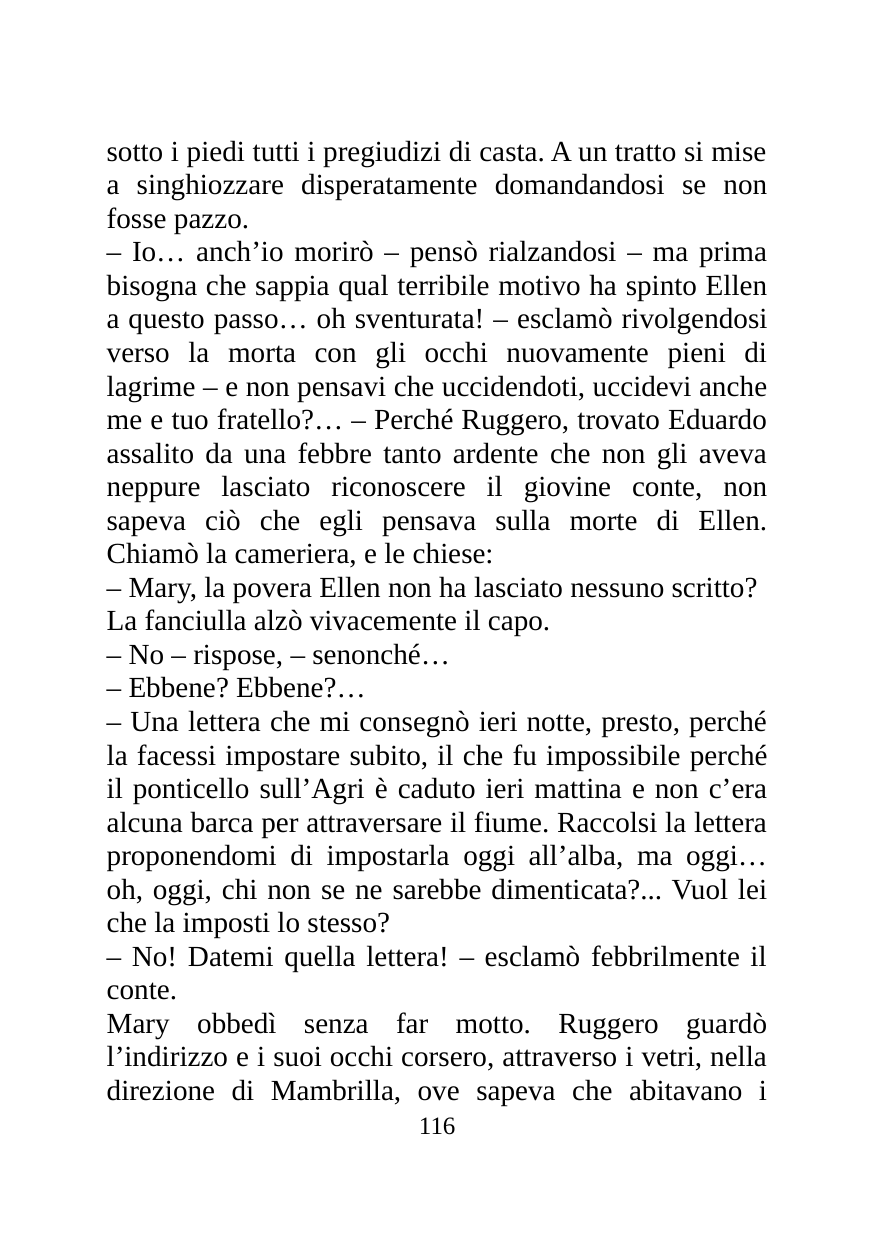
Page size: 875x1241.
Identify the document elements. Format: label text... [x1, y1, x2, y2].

text – No – rispose, – senonché… [106, 637, 768, 671]
text – No! Datemi quella lettera! – esclamò febbrilmente il conte. [106, 939, 768, 1006]
text Mary obbedì senza far motto. Ruggero guardò l’indirizzo e i suoi occhi corsero, attraverso i vetri, nella direzione di Mambrilla, ove sapeva che abitavano i [106, 1006, 768, 1107]
text – Una lettera che mi consegnò ieri notte, presto, perché la facessi impostare subito, il che fu impossibile perché il ponticello sull’Agri è caduto ieri mattina e non c’era alcuna barca per attraversare il fiume. Raccolsi la lettera proponendomi di impostarla oggi all’alba, ma oggi… oh, oggi, chi non se ne sarebbe dimenticata?... Vuol lei che la imposti lo stesso? [106, 704, 768, 939]
text – Mary, la povera Ellen non ha lasciato nessuno scritto? [106, 570, 768, 603]
text – Io… anch’io morirò – pensò rialzandosi – ma prima bisogna che sappia qual terribile motivo ha spinto Ellen a questo passo… oh sventurata! – esclamò rivolgendosi verso la morta con gli occhi nuovamente pieni di lagrime – e non pensavi che uccidendoti, uccidevi anche me e tuo fratello?… – Perché Ruggero, trovato Eduardo assalito da una febbre tanto ardente che non gli aveva neppure lasciato riconoscere il giovine conte, non sapeva ciò che egli pensava sulla morte di Ellen. Chiamò la cameriera, e le chiese: [106, 234, 768, 570]
text sotto i piedi tutti i pregiudizi di casta. A un tratto si mise a singhiozzare disperatamente domandandosi se non fosse pazzo. [106, 134, 768, 234]
text La fanciulla alzò vivacemente il capo. [106, 603, 768, 637]
text – Ebbene? Ebbene?… [106, 671, 768, 704]
